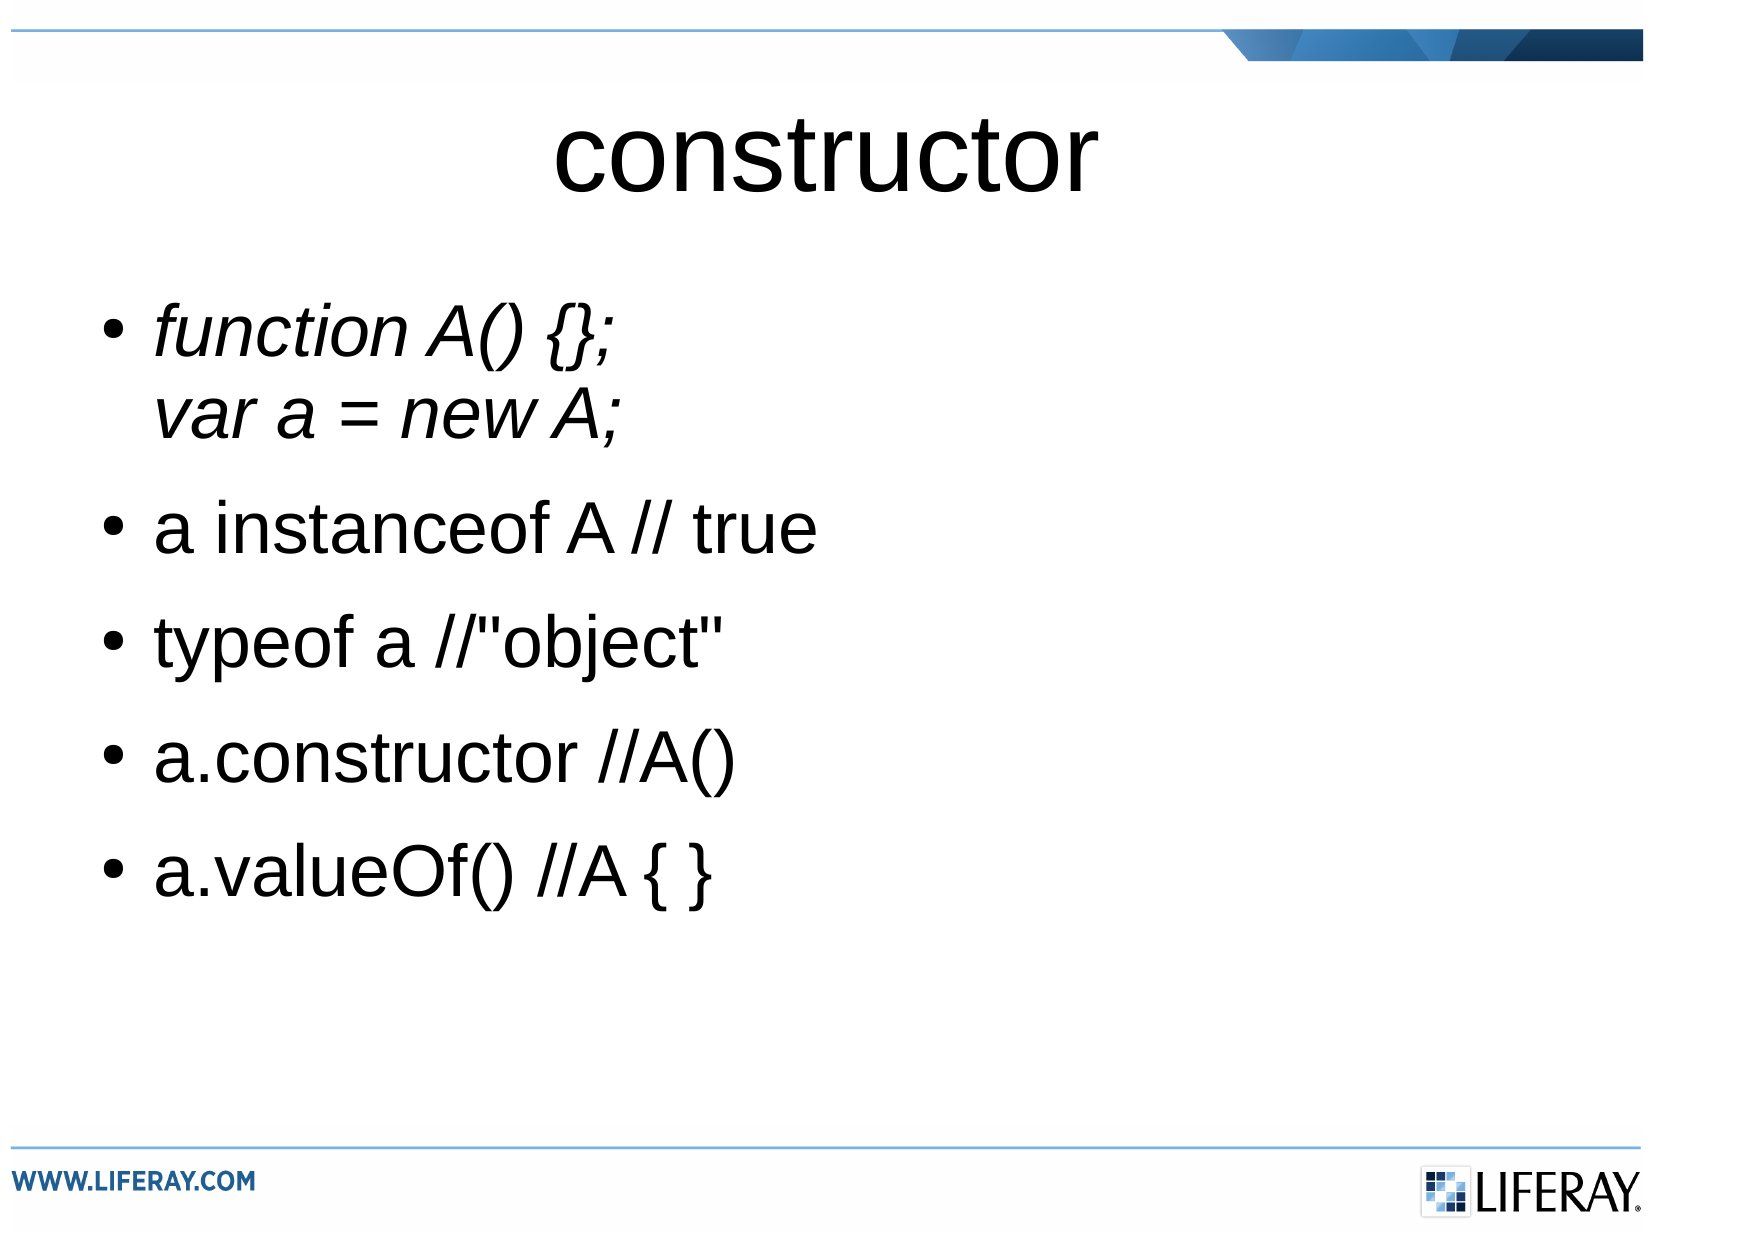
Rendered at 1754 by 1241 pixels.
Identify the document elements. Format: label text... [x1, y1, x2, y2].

picture [11, 0, 1644, 84]
picture [9, 1124, 1642, 1234]
list function A() {}; var a = new A; a instanceof A // true typeof a //"object" a.constructor //A() a.valueOf() //A { } [82, 290, 1571, 1126]
title constructor [82, 49, 1571, 257]
